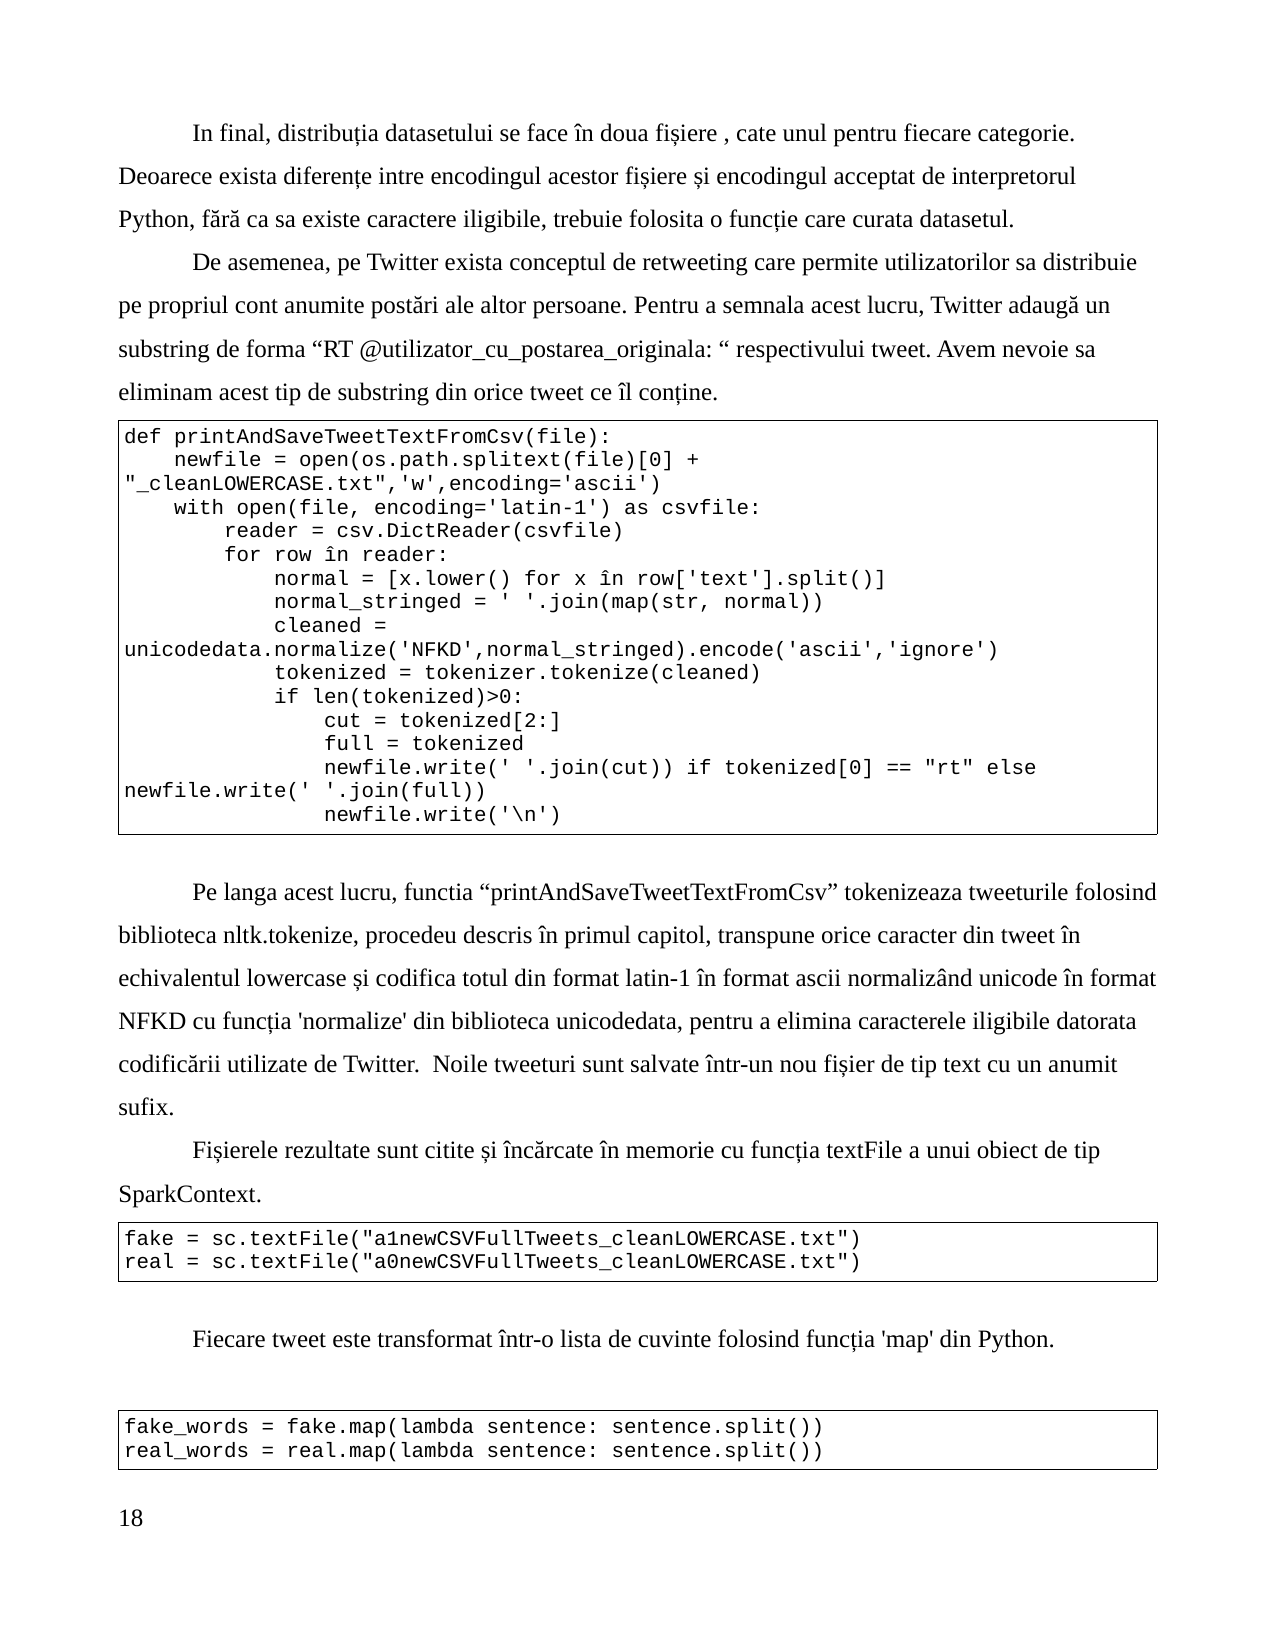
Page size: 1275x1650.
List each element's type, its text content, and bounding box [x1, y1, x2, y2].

table_header fake = sc.textFile("a1newCSVFullTweets_cleanLOWERCASE.txt") real = sc.textFile("a0newCSVFullTweets_cleanLOWERCASE.txt") [119, 1223, 1157, 1281]
text Pe langa acest lucru, functia “printAndSaveTweetTextFromCsv” tokenizeaza tweeturile folosind biblioteca nltk.tokenize, procedeu descris în primul capitol, transpune orice caracter din tweet în echivalentul lowercase și codifica totul din format latin-1 în format ascii normalizând unicode în format NFKD cu funcția 'normalize' din biblioteca unicodedata, pentru a elimina caracterele iligibile datorata codificării utilizate de Twitter. Noile tweeturi sunt salvate într-un nou fișier de tip text cu un anumit sufix. [118, 877, 1157, 1121]
text In final, distribuția datasetului se face în doua fișiere , cate unul pentru fiecare categorie. Deoarece exista diferențe intre encodingul acestor fișiere și encodingul acceptat de interpretorul Python, fără ca sa existe caractere iligibile, trebuie folosita o funcție care curata datasetul. [118, 118, 1157, 233]
table_header def printAndSaveTweetTextFromCsv(file): newfile = open(os.path.splitext(file)[0] + "_cleanLOWERCASE.txt",'w',encoding='ascii') with open(file, encoding='latin-1') as csvfile: reader = csv.DictReader(csvfile) for row în reader: normal = [x.lower() for x în row['text'].split()] normal_stringed = ' '.join(map(str, normal)) cleaned = unicodedata.normalize('NFKD',normal_stringed).encode('ascii','ignore') tokenized = tokenizer.tokenize(cleaned) if len(tokenized)>0: cut = tokenized[2:] full = tokenized newfile.write(' '.join(cut)) if tokenized[0] == "rt" else newfile.write(' '.join(full)) newfile.write('\n') [119, 421, 1157, 833]
text Fiecare tweet este transformat într-o lista de cuvinte folosind funcția 'map' din Python. [118, 1324, 1157, 1353]
text Fișierele rezultate sunt citite și încărcate în memorie cu funcția textFile a unui obiect de tip SparkContext. [118, 1136, 1157, 1207]
table_header fake_words = fake.map(lambda sentence: sentence.split()) real_words = real.map(lambda sentence: sentence.split()) [119, 1411, 1157, 1469]
text De asemenea, pe Twitter exista conceptul de retweeting care permite utilizatorilor sa distribuie pe propriul cont anumite postări ale altor persoane. Pentru a semnala acest lucru, Twitter adaugă un substring de forma “RT @utilizator_cu_postarea_originala: “ respectivului tweet. Avem nevoie sa eliminam acest tip de substring din orice tweet ce îl conține. [118, 247, 1157, 406]
